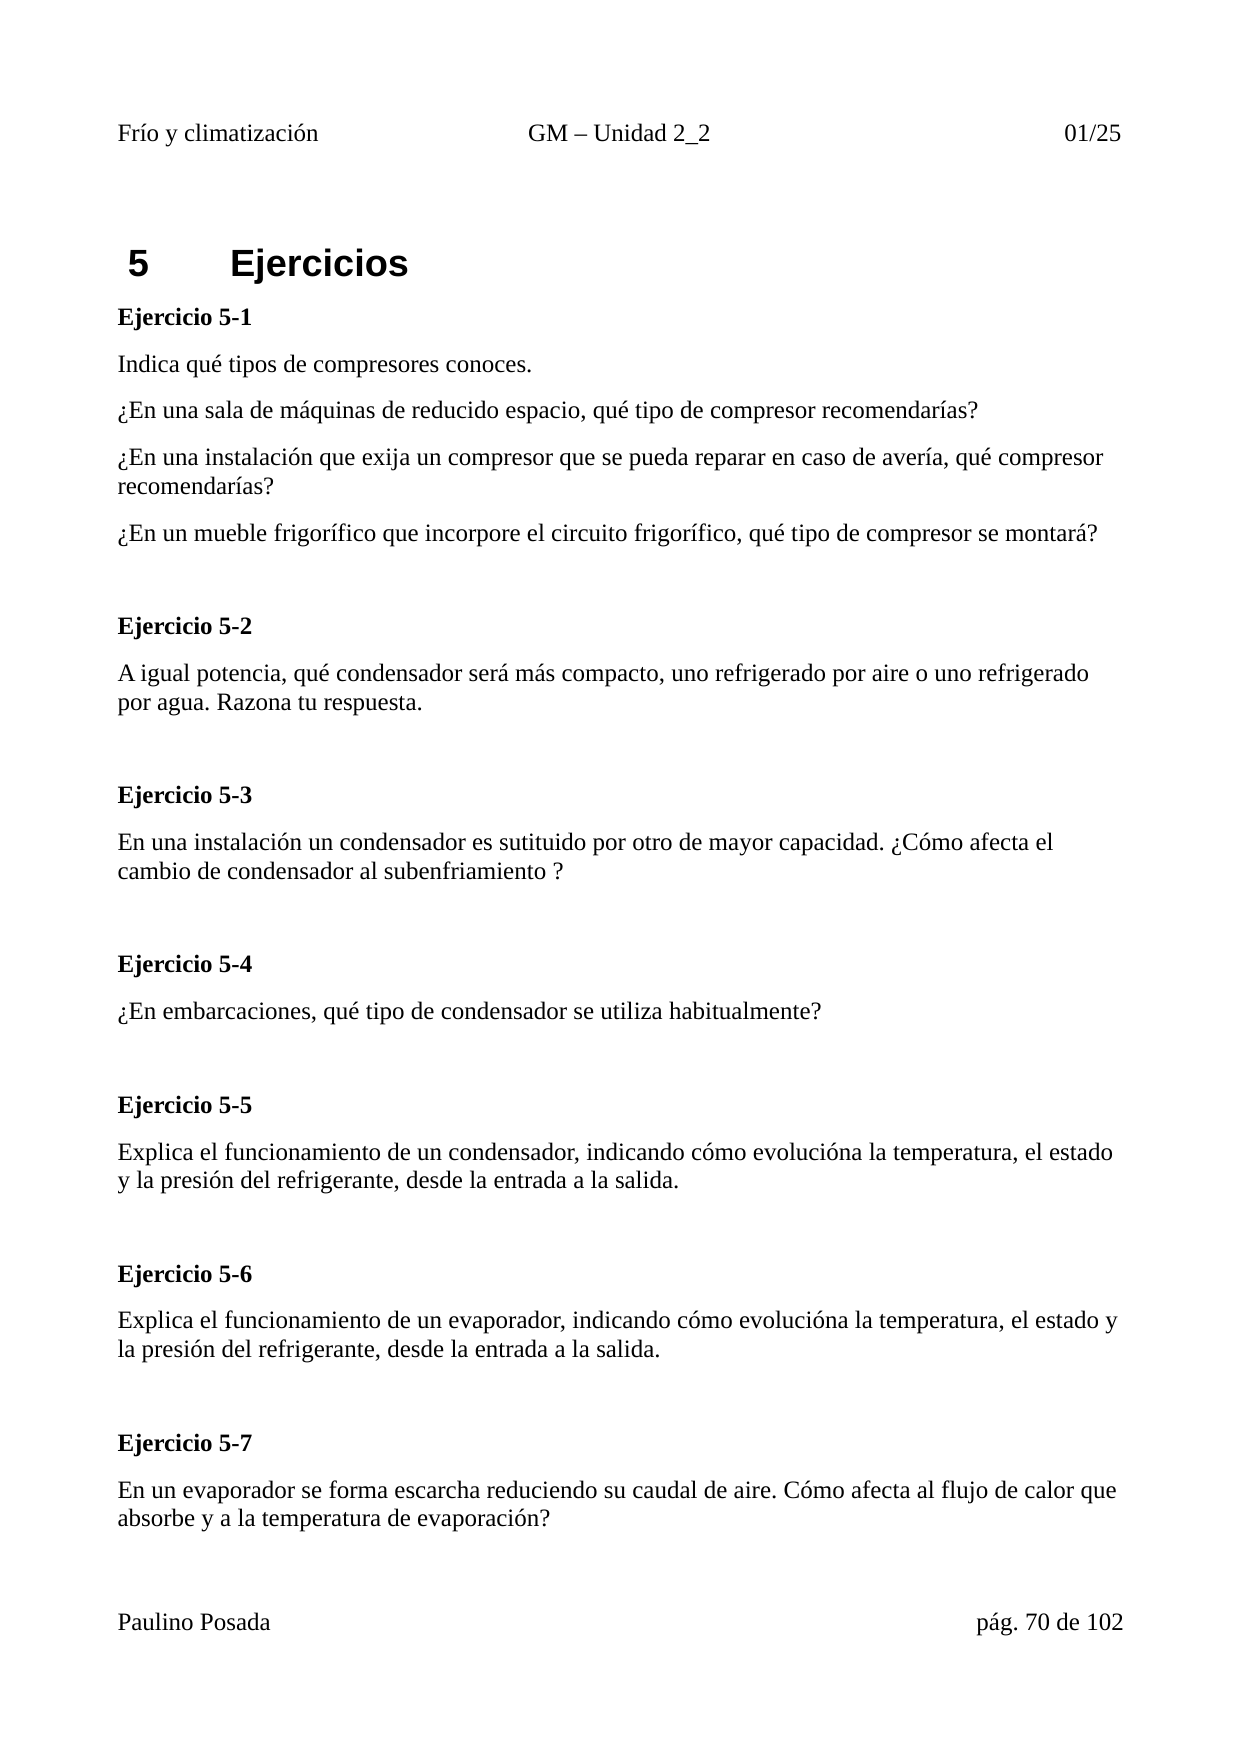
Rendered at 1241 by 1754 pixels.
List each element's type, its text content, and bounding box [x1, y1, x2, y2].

text Indica qué tipos de compresores conoces. [117, 349, 1123, 377]
text ¿En un mueble frigorífico que incorpore el circuito frigorífico, qué tipo de compresor se montará? [117, 518, 1123, 547]
text ¿En una sala de máquinas de reducido espacio, qué tipo de compresor recomendarías? [117, 396, 1123, 424]
text ¿En embarcaciones, qué tipo de condensador se utiliza habitualmente? [117, 996, 1123, 1025]
text Ejercicio 5-4 [117, 949, 1123, 978]
text Ejercicio 5-1 [117, 302, 1123, 331]
text Explica el funcionamiento de un evaporador, indicando cómo evolucióna la temperatura, el estado y la presión del refrigerante, desde la entrada a la salida. [117, 1306, 1123, 1363]
subtitle Ejercicios [117, 240, 1123, 284]
text En una instalación un condensador es sutituido por otro de mayor capacidad. ¿Cómo afecta el cambio de condensador al subenfriamiento ? [117, 827, 1123, 885]
text Ejercicio 5-2 [117, 611, 1123, 640]
text En un evaporador se forma escarcha reduciendo su caudal de aire. Cómo afecta al flujo de calor que absorbe y a la temperatura de evaporación? [117, 1475, 1123, 1532]
text Ejercicio 5-7 [117, 1428, 1123, 1457]
text ¿En una instalación que exija un compresor que se pueda reparar en caso de avería, qué compresor recomendarías? [117, 442, 1123, 500]
text Ejercicio 5-3 [117, 780, 1123, 809]
text Ejercicio 5-6 [117, 1259, 1123, 1288]
text Ejercicio 5-5 [117, 1090, 1123, 1118]
text A igual potencia, qué condensador será más compacto, uno refrigerado por aire o uno refrigerado por agua. Razona tu respuesta. [117, 658, 1123, 716]
text Explica el funcionamiento de un condensador, indicando cómo evolucióna la temperatura, el estado y la presión del refrigerante, desde la entrada a la salida. [117, 1137, 1123, 1194]
